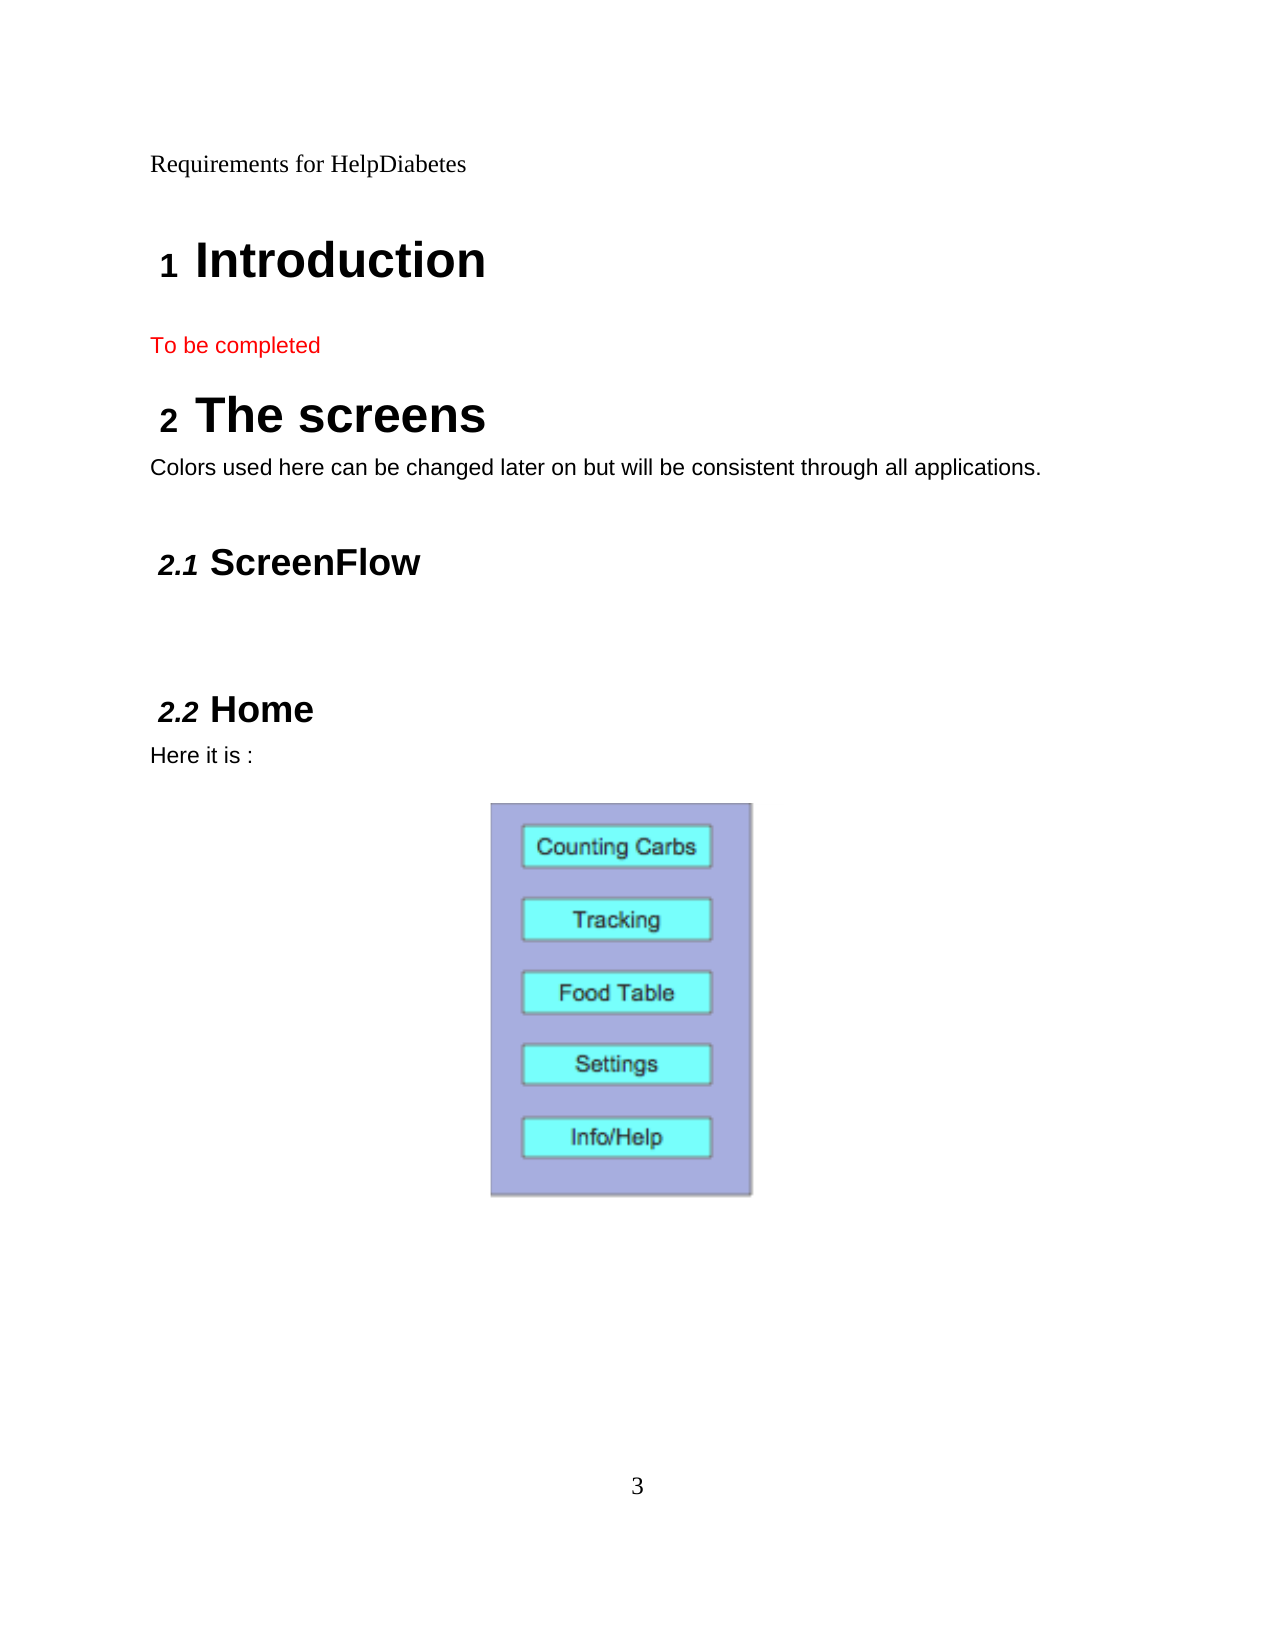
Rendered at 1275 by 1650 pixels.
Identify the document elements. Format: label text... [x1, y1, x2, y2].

text Colors used here can be changed later on but will be consistent through all applications. [150, 455, 1125, 481]
subtitle Home [150, 688, 1125, 730]
text To be completed [150, 332, 1125, 358]
subtitle Introduction [150, 232, 1125, 288]
subtitle ScreenFlow [150, 541, 1125, 583]
picture [490, 803, 785, 1229]
text Here it is : [150, 743, 1125, 768]
subtitle The screens [150, 387, 1125, 442]
